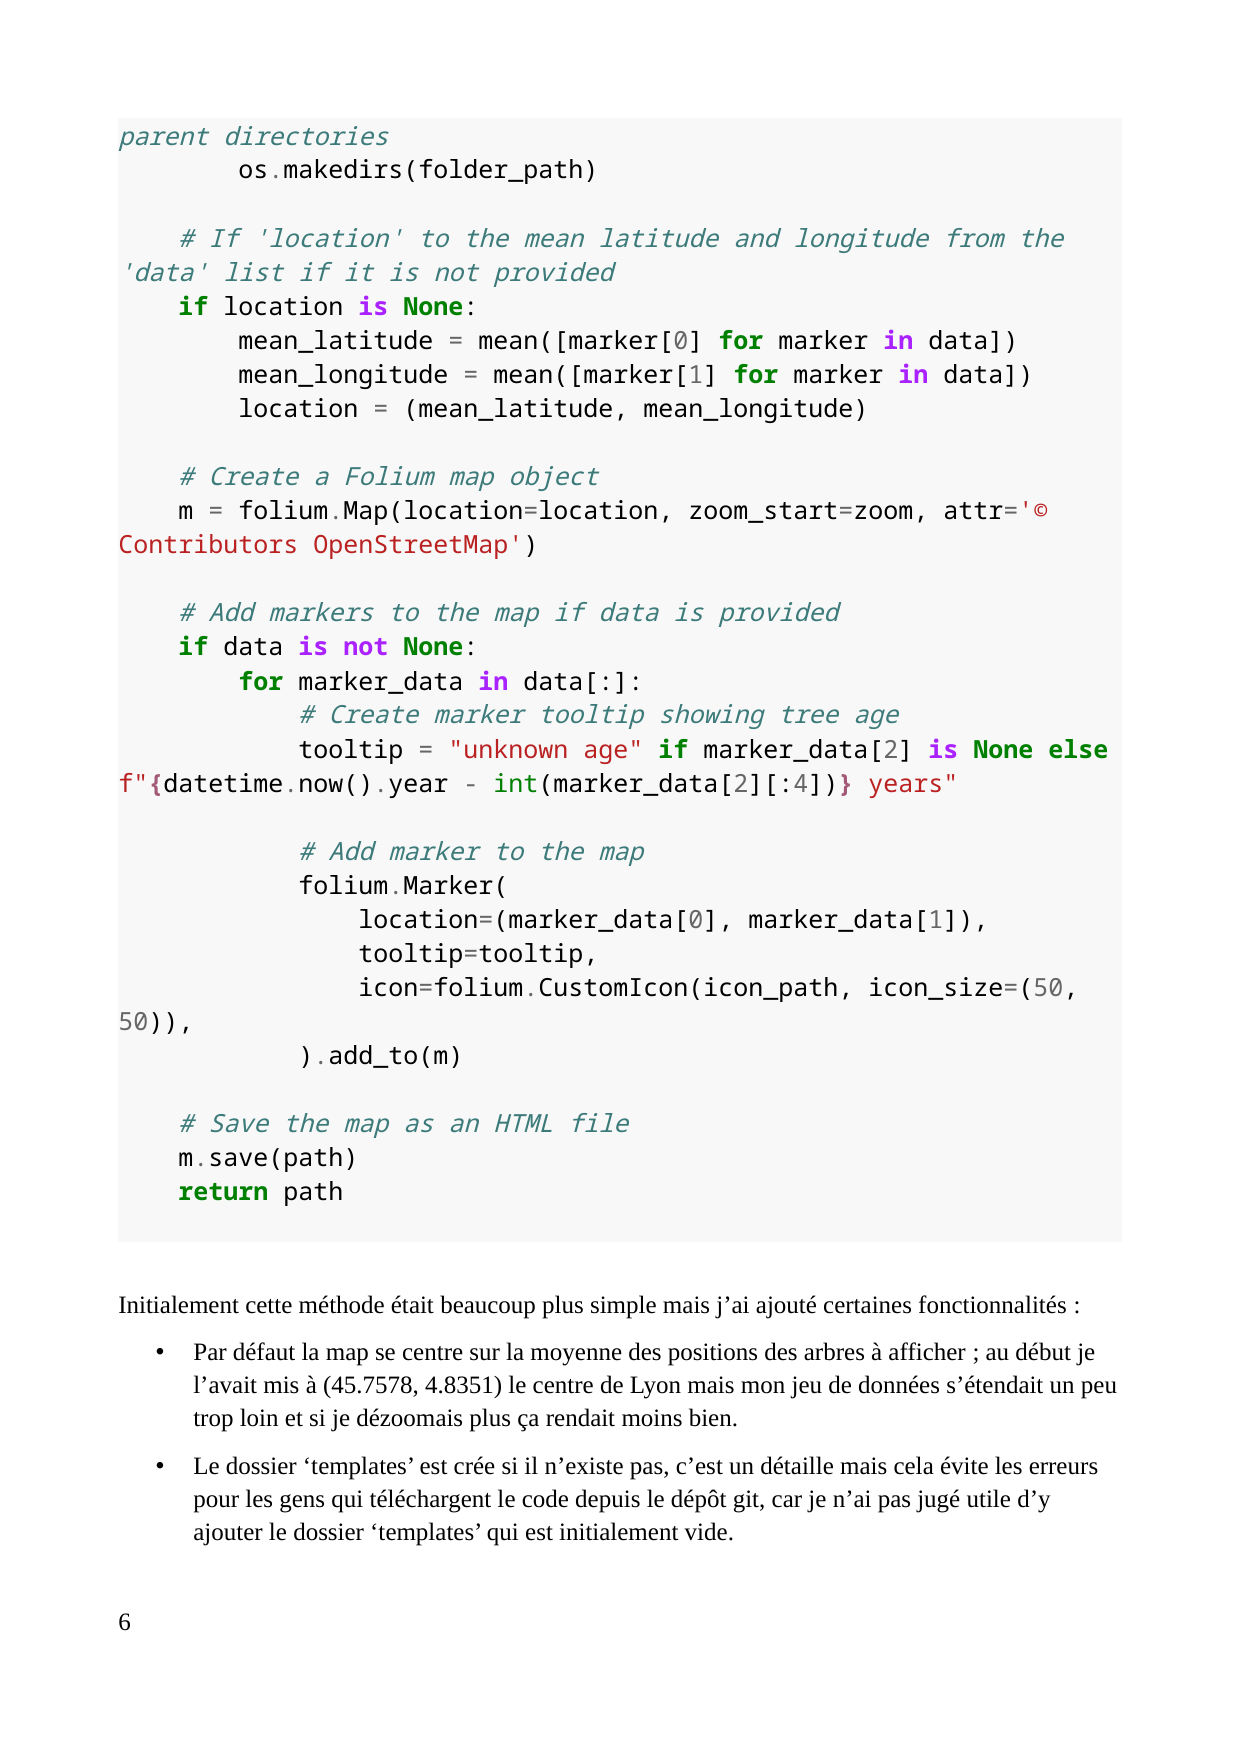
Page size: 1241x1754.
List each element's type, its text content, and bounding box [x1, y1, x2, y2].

text Initialement cette méthode était beaucoup plus simple mais j’ai ajouté certaines fonctionnalités : [118, 1290, 1122, 1318]
text parent directories os.makedirs(folder_path) # If 'location' to the mean latitude and longitude from the 'data' list if it is not provided if location is None: mean_latitude = mean([marker[0] for marker in data]) mean_longitude = mean([marker[1] for marker in data]) location = (mean_latitude, mean_longitude) # Create a Folium map object m = folium.Map(location=location, zoom_start=zoom, attr='© Contributors OpenStreetMap') # Add markers to the map if data is provided if data is not None: for marker_data in data[:]: # Create marker tooltip showing tree age tooltip = "unknown age" if marker_data[2] is None else f"{datetime.now().year - int(marker_data[2][:4])} years" # Add marker to the map folium.Marker( location=(marker_data[0], marker_data[1]), tooltip=tooltip, icon=folium.CustomIcon(icon_path, icon_size=(50, 50)), ).add_to(m) # Save the map as an HTML file m.save(path) return path [118, 118, 1122, 1208]
list Le dossier ‘templates’ est crée si il n’existe pas, c’est un détaille mais cela évite les erreurs pour les gens qui téléchargent le code depuis le dépôt git, car je n’ai pas jugé utile d’y ajouter le dossier ‘templates’ qui est initialement vide. [156, 1451, 1122, 1546]
list Par défaut la map se centre sur la moyenne des positions des arbres à afficher ; au début je l’avait mis à (45.7578, 4.8351) le centre de Lyon mais mon jeu de données s’étendait un peu trop loin et si je dézoomais plus ça rendait moins bien. [156, 1337, 1122, 1432]
